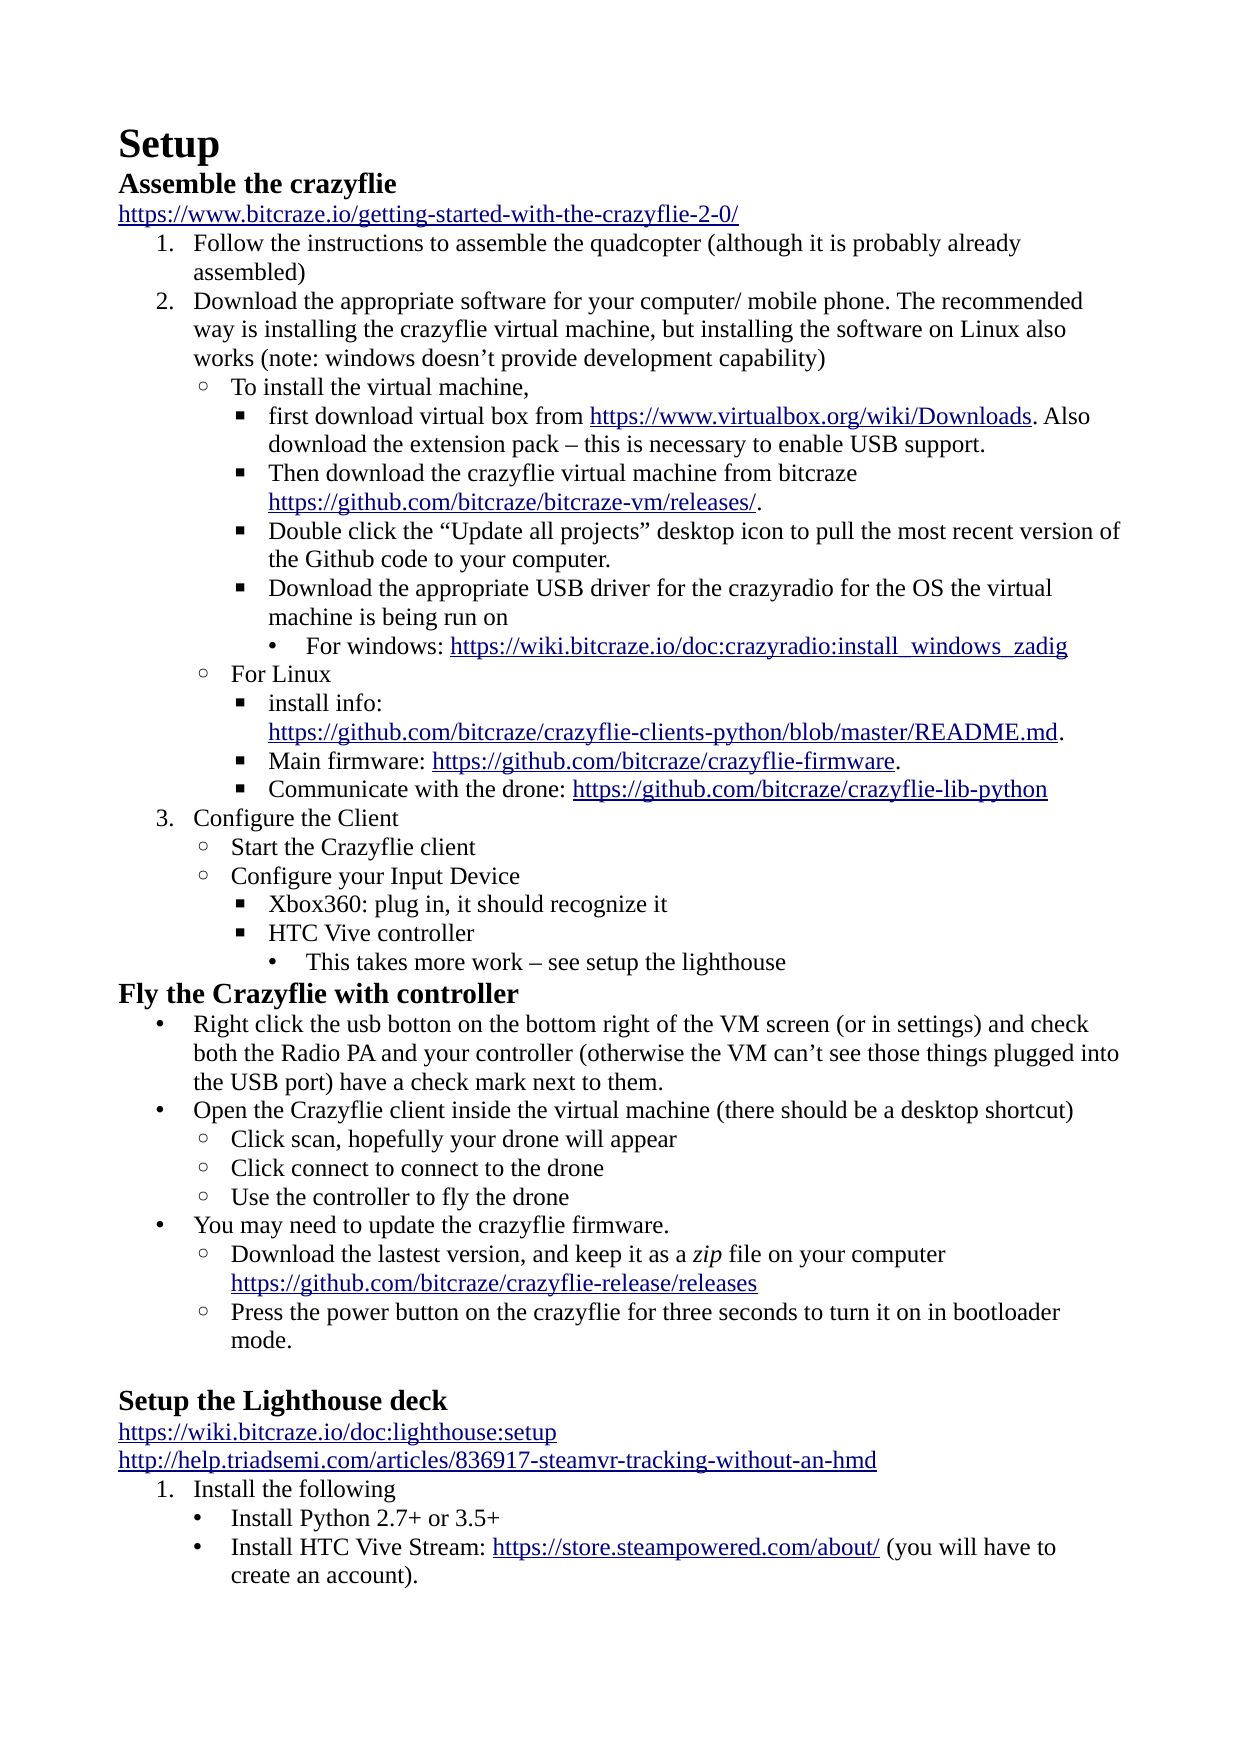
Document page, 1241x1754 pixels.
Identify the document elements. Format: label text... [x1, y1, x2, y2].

list Xbox360: plug in, it should recognize it [231, 889, 1122, 918]
list To install the virtual machine, [193, 372, 1122, 401]
list Then download the crazyflie virtual machine from bitcraze https://github.com/bitcraze/bitcraze-vm/releases/. [231, 458, 1122, 516]
list Double click the “Update all projects” desktop icon to pull the most recent version of the Github code to your computer. [231, 516, 1122, 573]
list Configure the Client [156, 803, 1122, 832]
list Install the following [156, 1474, 1122, 1503]
text https://www.bitcraze.io/getting-started-with-the-crazyflie-2-0/ [118, 199, 1122, 228]
text http://help.triadsemi.com/articles/836917-steamvr-tracking-without-an-hmd [118, 1445, 1122, 1474]
text https://wiki.bitcraze.io/doc:lighthouse:setup [118, 1417, 1122, 1445]
list Press the power button on the crazyflie for three seconds to turn it on in bootloader mode. [193, 1297, 1122, 1354]
list Download the appropriate software for your computer/ mobile phone. The recommended way is installing the crazyflie virtual machine, but installing the software on Linux also works (note: windows doesn’t provide development capability) [156, 286, 1122, 372]
list For Linux [193, 659, 1122, 688]
list Install HTC Vive Stream: https://store.steampowered.com/about/ (you will have to create an account). [193, 1532, 1122, 1589]
list You may need to update the crazyflie firmware. [156, 1211, 1122, 1239]
list Configure your Input Device [193, 861, 1122, 889]
list Download the appropriate USB driver for the crazyradio for the OS the virtual machine is being run on [231, 573, 1122, 631]
list Open the Crazyflie client inside the virtual machine (there should be a desktop shortcut) [156, 1096, 1122, 1124]
list install info: https://github.com/bitcraze/crazyflie-clients-python/blob/master/README.md. [231, 688, 1122, 746]
list Click scan, hopefully your drone will appear [193, 1124, 1122, 1153]
list Install Python 2.7+ or 3.5+ [193, 1503, 1122, 1532]
list Download the lastest version, and keep it as a zip file on your computer https://github.com/bitcraze/crazyflie-release/releases [193, 1239, 1122, 1297]
list For windows: https://wiki.bitcraze.io/doc:crazyradio:install_windows_zadig [268, 631, 1122, 659]
text Setup [118, 118, 1122, 166]
list This takes more work – see setup the lighthouse [268, 947, 1122, 976]
list Follow the instructions to assemble the quadcopter (although it is probably already assembled) [156, 228, 1122, 286]
text Setup the Lighthouse deck [118, 1383, 1122, 1417]
text Assemble the crazyflie [118, 166, 1122, 199]
list Main firmware: https://github.com/bitcraze/crazyflie-firmware. [231, 746, 1122, 774]
list Use the controller to fly the drone [193, 1182, 1122, 1211]
list first download virtual box from https://www.virtualbox.org/wiki/Downloads. Also download the extension pack – this is necessary to enable USB support. [231, 401, 1122, 458]
text Fly the Crazyflie with controller [118, 976, 1122, 1009]
list Communicate with the drone: https://github.com/bitcraze/crazyflie-lib-python [231, 774, 1122, 803]
list Right click the usb botton on the bottom right of the VM screen (or in settings) and check both the Radio PA and your controller (otherwise the VM can’t see those things plugged into the USB port) have a check mark next to them. [156, 1009, 1122, 1096]
list HTC Vive controller [231, 918, 1122, 947]
list Start the Crazyflie client [193, 832, 1122, 861]
list Click connect to connect to the drone [193, 1153, 1122, 1182]
